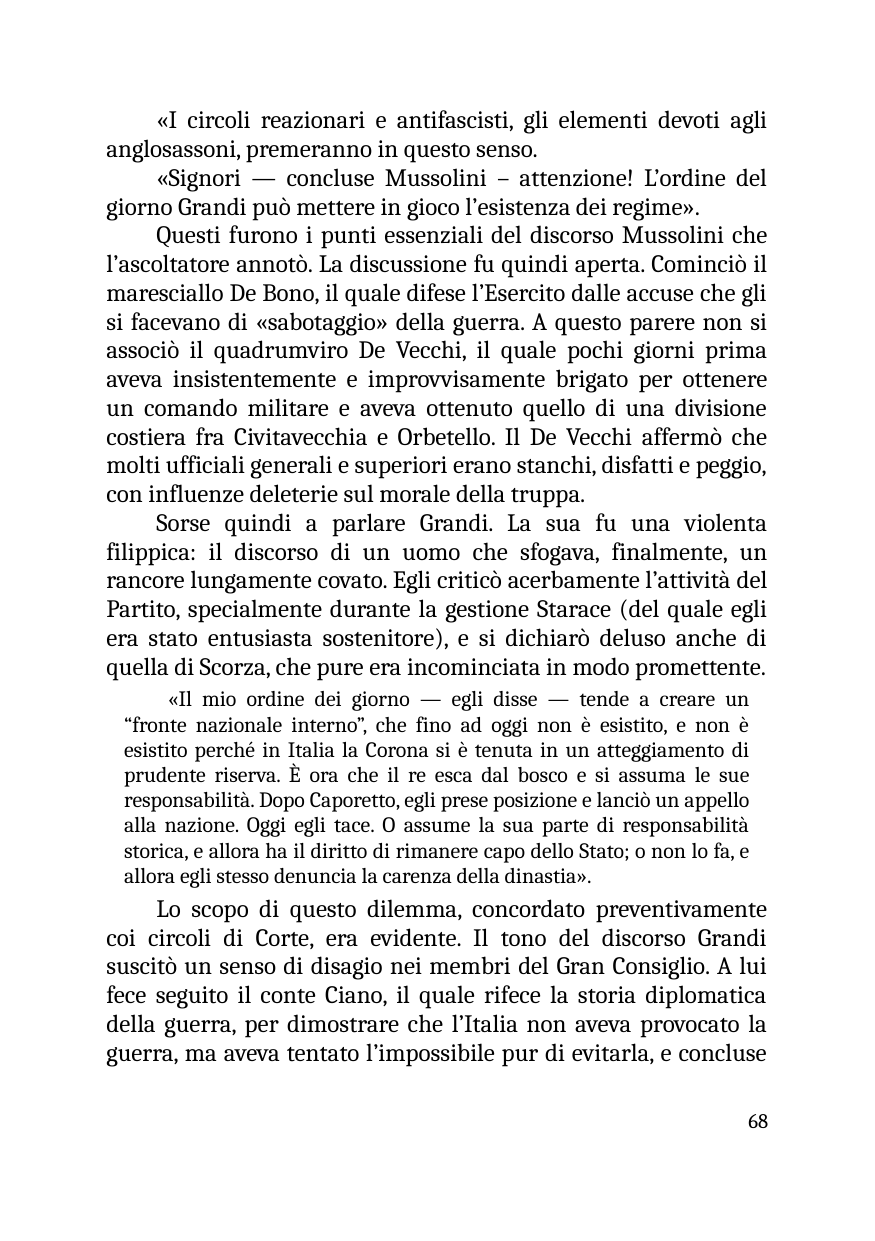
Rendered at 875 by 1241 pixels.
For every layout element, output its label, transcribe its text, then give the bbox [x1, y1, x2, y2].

text «Signori — concluse Mussolini – attenzione! L’ordine del giorno Grandi può mettere in gioco l’esistenza dei regime». [106, 164, 768, 221]
text Lo scopo di questo dilemma, concordato preventivamente coi circoli di Corte, era evidente. Il tono del discorso Grandi suscitò un senso di disagio nei membri del Gran Consiglio. A lui fece seguito il conte Ciano, il quale rifece la storia diplomatica della guerra, per dimostrare che l’Italia non aveva provocato la guerra, ma aveva tentato l’impossibile pur di evitarla, e concluse [106, 895, 768, 1067]
text Sorse quindi a parlare Grandi. La sua fu una violenta filippica: il discorso di un uomo che sfogava, finalmente, un rancore lungamente covato. Egli criticò acerbamente l’attività del Partito, specialmente durante la gestione Starace (del quale egli era stato entusiasta sostenitore), e si dichiarò deluso anche di quella di Scorza, che pure era incominciata in modo promettente. [106, 509, 768, 681]
text Questi furono i punti essenziali del discorso Mussolini che l’ascoltatore annotò. La discussione fu quindi aperta. Cominciò il maresciallo De Bono, il quale difese l’Esercito dalle accuse che gli si facevano di «sabotaggio» della guerra. A questo parere non si associò il quadrumviro De Vecchi, il quale pochi giorni prima aveva insistentemente e improvvisamente brigato per ottenere un comando militare e aveva ottenuto quello di una divisione costiera fra Civitavecchia e Orbetello. Il De Vecchi affermò che molti ufficiali generali e superiori erano stanchi, disfatti e peggio, con influenze deleterie sul morale della truppa. [106, 221, 768, 509]
text «Il mio ordine dei giorno — egli disse — tende a creare un “fronte nazionale interno”, che fino ad oggi non è esistito, e non è esistito perché in Italia la Corona si è tenuta in un atteggiamento di prudente riserva. È ora che il re esca dal bosco e si assuma le sue responsabilità. Dopo Caporetto, egli prese posizione e lanciò un appello alla nazione. Oggi egli tace. O assume la sua parte di responsabilità storica, e allora ha il diritto di rimanere capo dello Stato; o non lo fa, e allora egli stesso denuncia la carenza della dinastia». [124, 687, 750, 889]
text «I circoli reazionari e antifascisti, gli elementi devoti agli anglosassoni, premeranno in questo senso. [106, 106, 768, 164]
